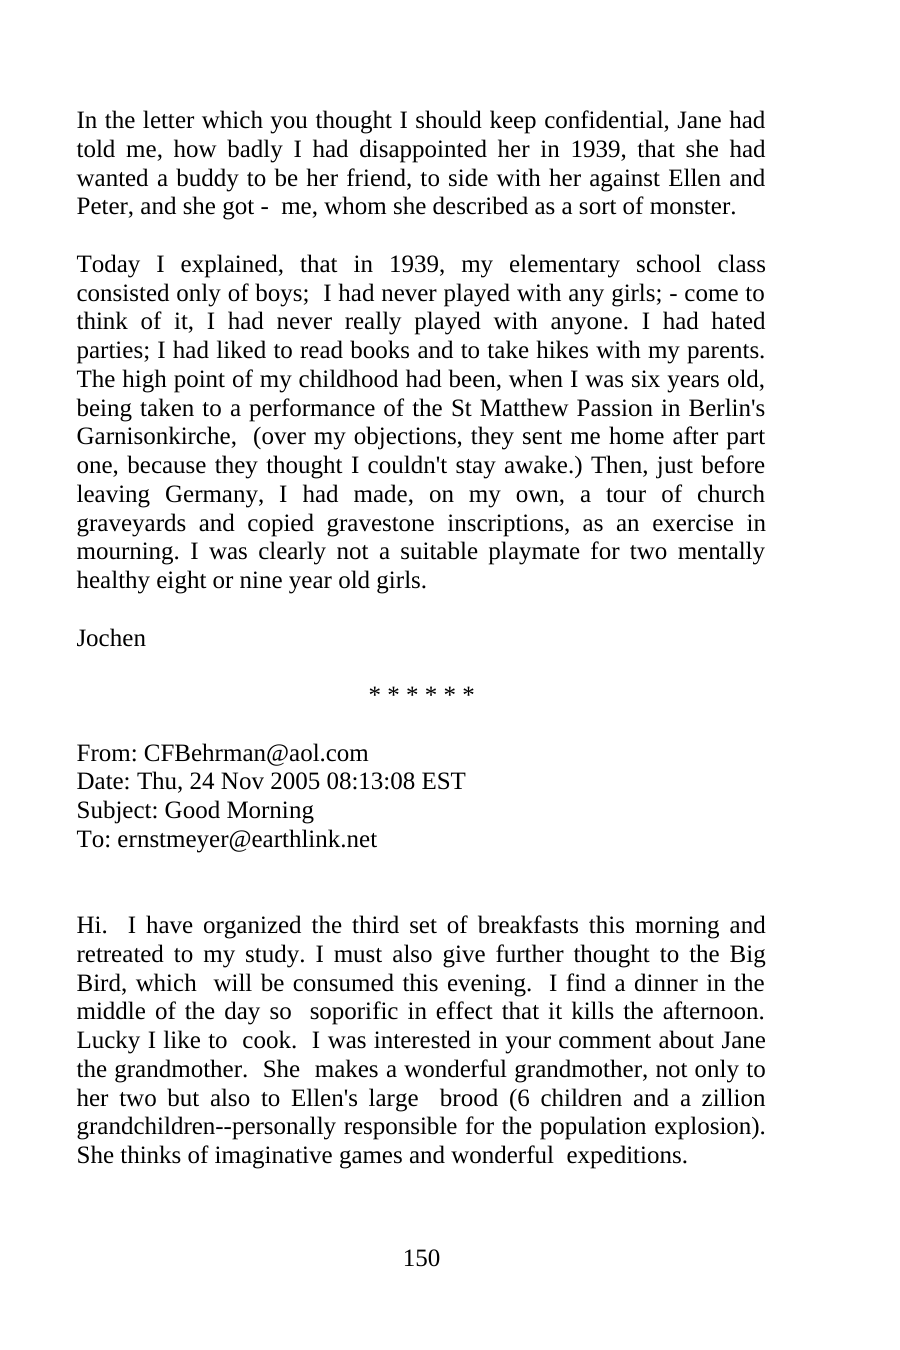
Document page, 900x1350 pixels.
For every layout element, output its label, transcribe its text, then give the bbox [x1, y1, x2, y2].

text To: ernstmeyer@earthlink.net [76, 824, 766, 853]
text Jochen [76, 623, 766, 651]
text Date: Thu, 24 Nov 2005 08:13:08 EST [76, 766, 766, 795]
text In the letter which you thought I should keep confidential, Jane had told me, how badly I had disappointed her in 1939, that she had wanted a buddy to be her friend, to side with her against Ellen and Peter, and she got - me, whom she described as a sort of monster. [76, 105, 766, 220]
text Today I explained, that in 1939, my elementary school class consisted only of boys; I had never played with any girls; - come to think of it, I had never really played with anyone. I had hated parties; I had liked to read books and to take hikes with my parents. The high point of my childhood had been, when I was six years old, being taken to a performance of the St Matthew Passion in Berlin's Garnisonkirche, (over my objections, they sent me home after part one, because they thought I couldn't stay awake.) Then, just before leaving Germany, I had made, on my own, a tour of church graveyards and copied gravestone inscriptions, as an exercise in mourning. I was clearly not a suitable playmate for two mentally healthy eight or nine year old girls. [76, 249, 766, 594]
text From: CFBehrman@aol.com [76, 738, 766, 766]
text * * * * * * [76, 680, 766, 709]
text Hi. I have organized the third set of breakfasts this morning and retreated to my study. I must also give further thought to the Big Bird, which will be consumed this evening. I find a dinner in the middle of the day so soporific in effect that it kills the afternoon. Lucky I like to cook. I was interested in your comment about Jane the grandmother. She makes a wonderful grandmother, not only to her two but also to Ellen's large brood (6 children and a zillion grandchildren--personally responsible for the population explosion). She thinks of imaginative games and wonderful expeditions. [76, 910, 766, 1169]
text Subject: Good Morning [76, 795, 766, 824]
